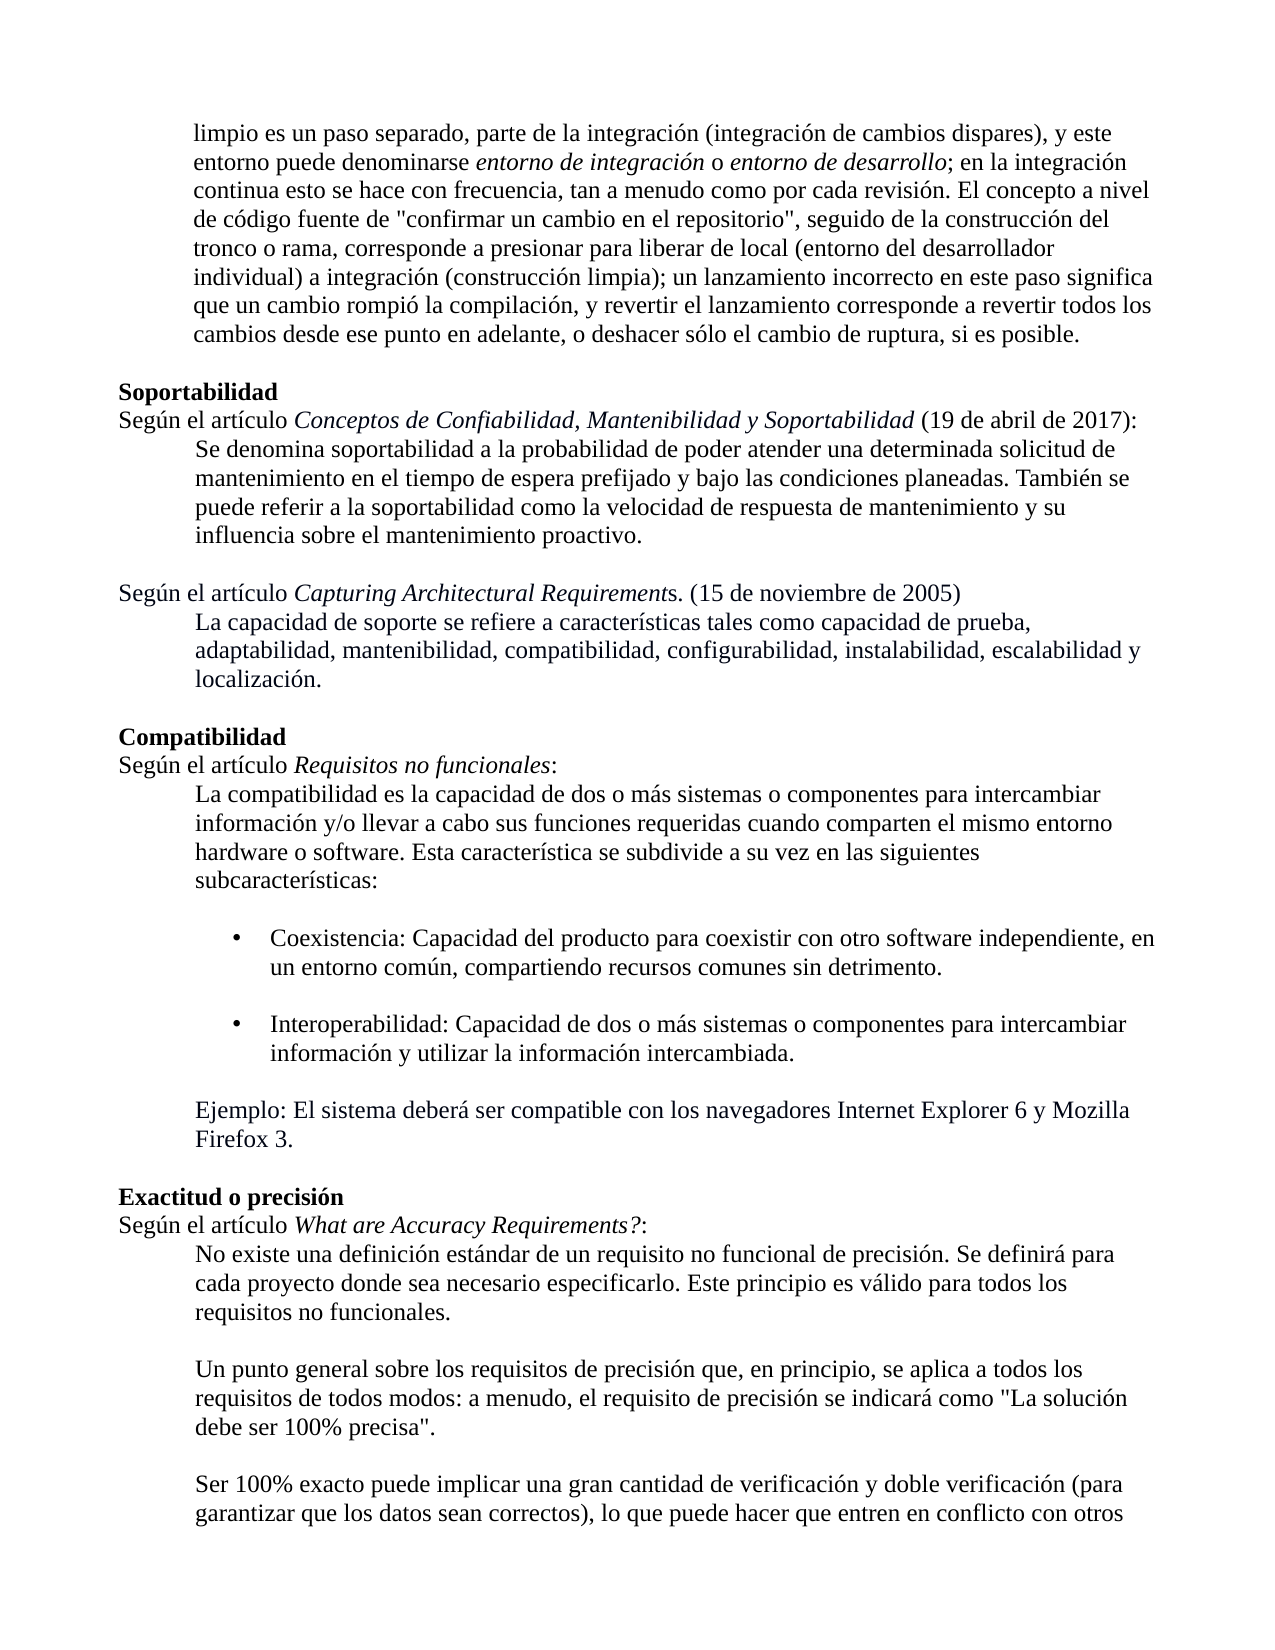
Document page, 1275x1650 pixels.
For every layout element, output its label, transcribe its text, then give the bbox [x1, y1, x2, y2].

text Según el artículo Conceptos de Confiabilidad, Mantenibilidad y Soportabilidad (19 de abril de 2017): [118, 406, 1157, 434]
list Coexistencia: Capacidad del producto para coexistir con otro software independiente, en un entorno común, compartiendo recursos comunes sin detrimento. [232, 923, 1157, 981]
list Interoperabilidad: Capacidad de dos o más sistemas o componentes para intercambiar información y utilizar la información intercambiada. [232, 1009, 1157, 1067]
text Soportabilidad [118, 377, 1157, 406]
text La capacidad de soporte se refiere a características tales como capacidad de prueba, adaptabilidad, mantenibilidad, compatibilidad, configurabilidad, instalabilidad, escalabilidad y localización. [195, 607, 1157, 693]
text Se denomina soportabilidad a la probabilidad de poder atender una determinada solicitud de mantenimiento en el tiempo de espera prefijado y bajo las condiciones planeadas. También se puede referir a la soportabilidad como la velocidad de respuesta de mantenimiento y su influencia sobre el mantenimiento proactivo. [195, 434, 1157, 549]
subtitle Según el artículo Capturing Architectural Requirements. (15 de noviembre de 2005) [118, 578, 1157, 607]
text Ser 100% exacto puede implicar una gran cantidad de verificación y doble verificación (para garantizar que los datos sean correctos), lo que puede hacer que entren en conflicto con otros [195, 1469, 1157, 1527]
text Un punto general sobre los requisitos de precisión que, en principio, se aplica a todos los requisitos de todos modos: a menudo, el requisito de precisión se indicará como "La solución debe ser 100% precisa". [195, 1354, 1157, 1441]
text limpio es un paso separado, parte de la integración (integración de cambios dispares), y este entorno puede denominarse entorno de integración o entorno de desarrollo; en la integración continua esto se hace con frecuencia, tan a menudo como por cada revisión. El concepto a nivel de código fuente de "confirmar un cambio en el repositorio", seguido de la construcción del tronco o rama, corresponde a presionar para liberar de local (entorno del desarrollador individual) a integración (construcción limpia); un lanzamiento incorrecto en este paso significa que un cambio rompió la compilación, y revertir el lanzamiento corresponde a revertir todos los cambios desde ese punto en adelante, o deshacer sólo el cambio de ruptura, si es posible. [193, 118, 1157, 348]
text Según el artículo What are Accuracy Requirements?: [118, 1211, 1157, 1239]
text Exactitud o precisión [118, 1182, 1157, 1211]
text La compatibilidad es la capacidad de dos o más sistemas o componentes para intercambiar información y/o llevar a cabo sus funciones requeridas cuando comparten el mismo entorno hardware o software. Esta característica se subdivide a su vez en las siguientes subcaracterísticas: [195, 779, 1157, 894]
subtitle Ejemplo: El sistema deberá ser compatible con los navegadores Internet Explorer 6 y Mozilla Firefox 3. [195, 1096, 1157, 1153]
text Según el artículo Requisitos no funcionales: [118, 751, 1157, 779]
text Compatibilidad [118, 722, 1157, 751]
text No existe una definición estándar de un requisito no funcional de precisión. Se definirá para cada proyecto donde sea necesario especificarlo. Este principio es válido para todos los requisitos no funcionales. [195, 1239, 1157, 1326]
